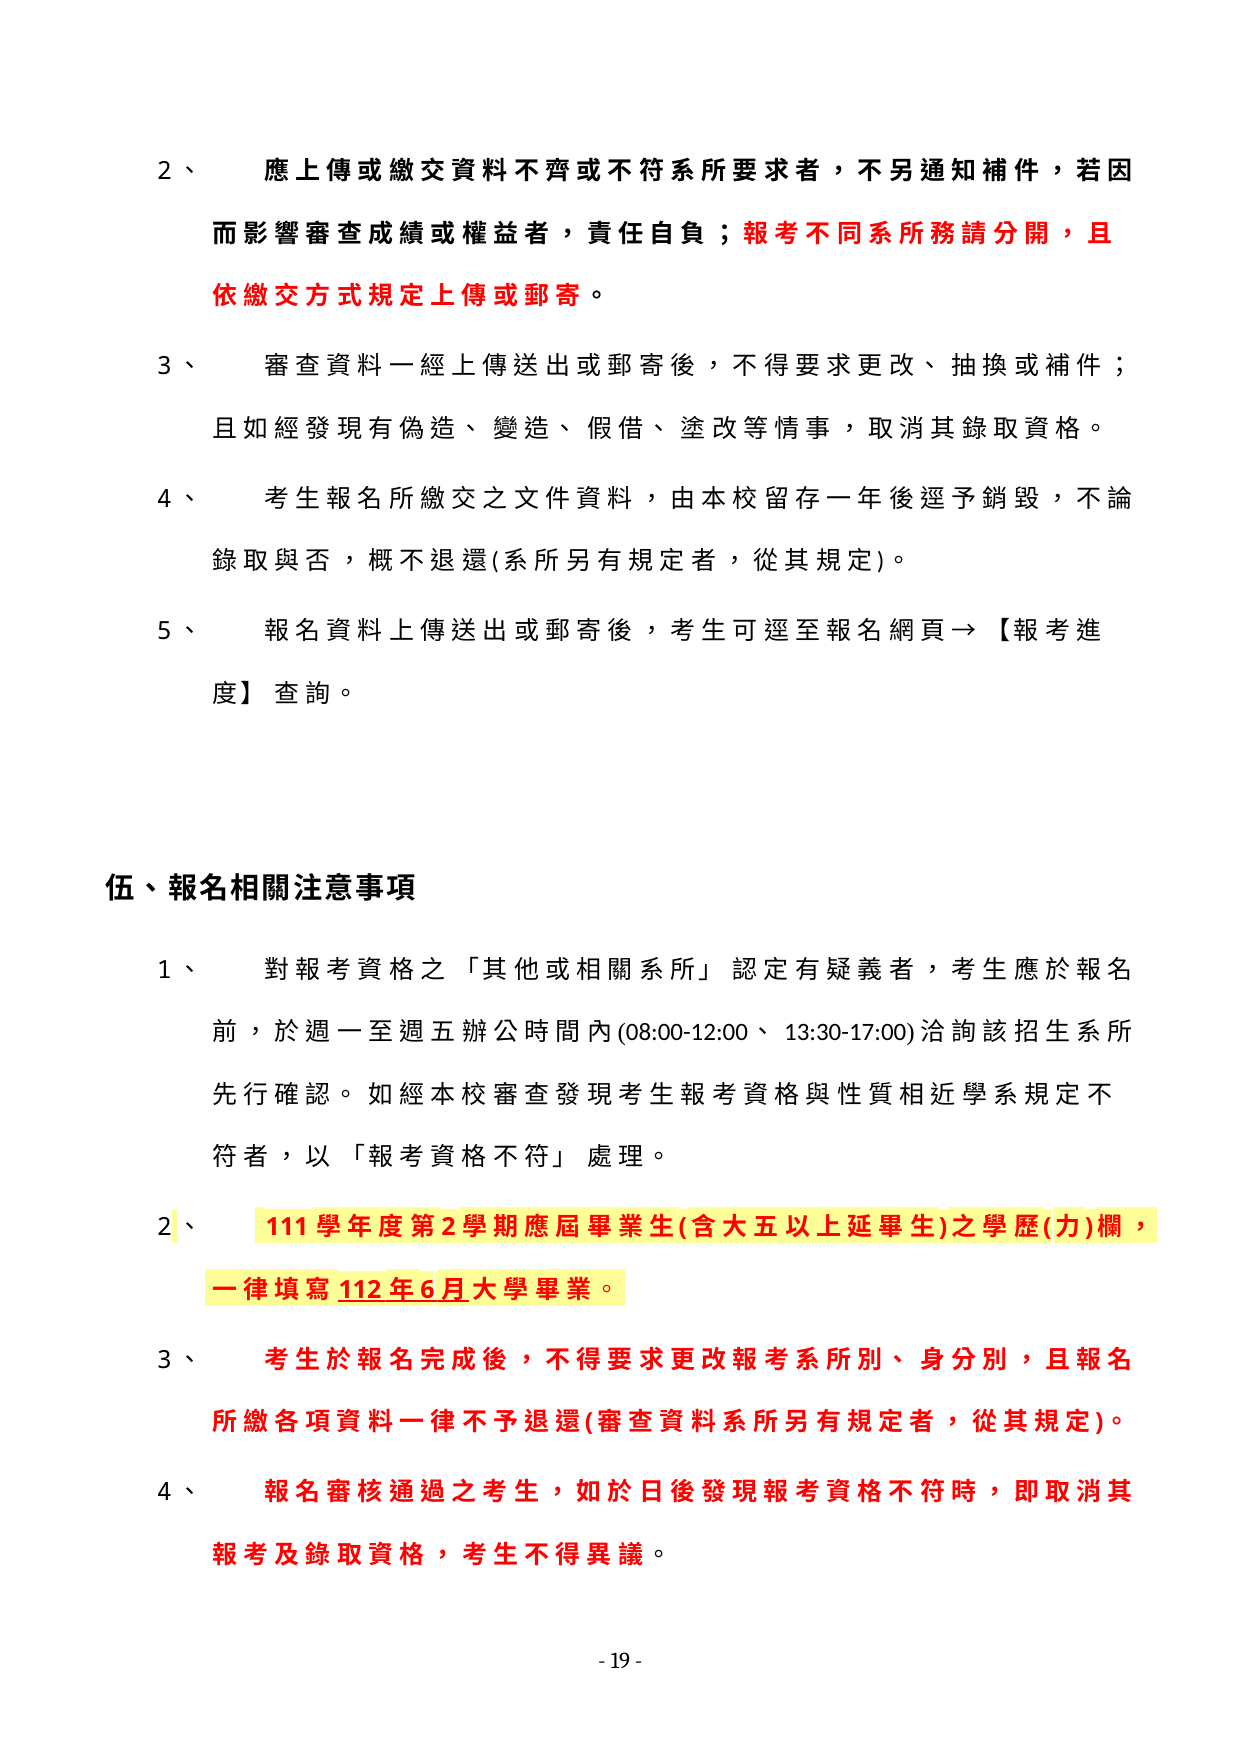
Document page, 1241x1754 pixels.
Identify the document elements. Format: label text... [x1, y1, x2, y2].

list 對報考資格之「其他或相關系所」認定有疑義者，考生應於報名前，於週一至週五辦公時間內(08:00-12:00、13:30-17:00)洽詢該招生系所先行確認。如經本校審查發現考生報考資格與性質相近學系規定不符者，以「報考資格不符」處理。 [154, 926, 1136, 1176]
text 伍、報名相關注意事項 [104, 844, 1136, 907]
list 報名資料上傳送出或郵寄後，考生可逕至報名網頁→【報考進度】查詢。 [154, 587, 1136, 712]
list 應上傳或繳交資料不齊或不符系所要求者，不另通知補件，若因而影響審查成績或權益者，責任自負；報考不同系所務請分開，且依繳交方式規定上傳或郵寄。 [155, 127, 1136, 314]
list 報名審核通過之考生，如於日後發現報考資格不符時，即取消其報考及錄取資格，考生不得異議。 [154, 1448, 1136, 1573]
list 考生報名所繳交之文件資料，由本校留存一年後逕予銷毀，不論錄取與否，概不退還(系所另有規定者，從其規定)。 [154, 454, 1136, 579]
list 111學年度第2學期應屆畢業生(含大五以上延畢生)之學歷(力)欄，一律填寫112年6月大學畢業。 [154, 1183, 1136, 1308]
list 審查資料一經上傳送出或郵寄後，不得要求更改、抽換或補件；且如經發現有偽造、變造、假借、塗改等情事，取消其錄取資格。 [154, 322, 1136, 447]
list 考生於報名完成後，不得要求更改報考系所別、身分別，且報名所繳各項資料一律不予退還(審查資料系所另有規定者，從其規定)。 [154, 1316, 1136, 1441]
